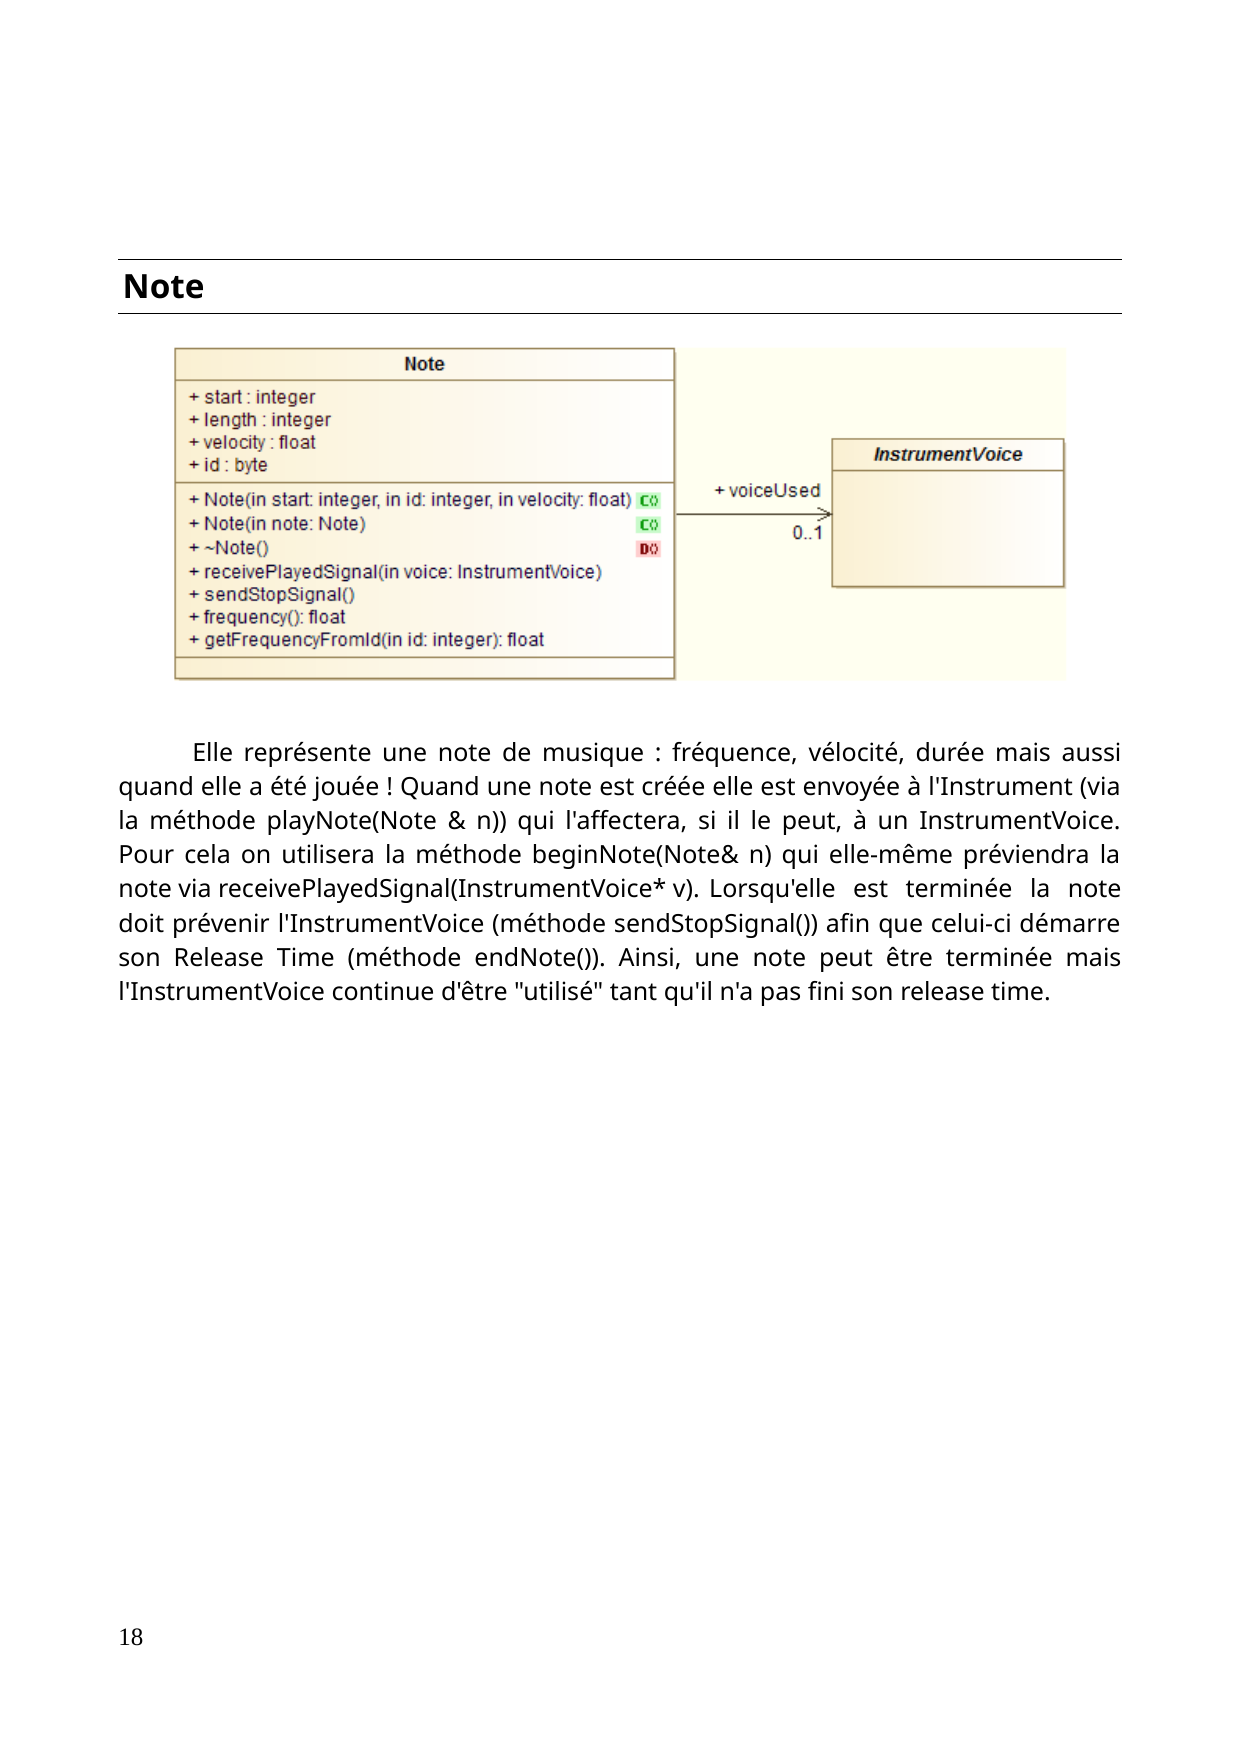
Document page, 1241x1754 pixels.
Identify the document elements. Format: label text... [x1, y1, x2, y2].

text Note [118, 260, 1122, 313]
text Elle représente une note de musique : fréquence, vélocité, durée mais aussi quand elle a été jouée ! Quand une note est créée elle est envoyée à l'Instrument (via la méthode playNote(Note & n)) qui l'affectera, si il le peut, à un InstrumentVoice. Pour cela on utilisera la méthode beginNote(Note& n) qui elle-même préviendra la note via receivePlayedSignal(InstrumentVoice* v). Lorsqu'elle est terminée la note doit prévenir l'InstrumentVoice (méthode sendStopSignal()) afin que celui-ci démarre son Release Time (méthode endNote()). Ainsi, une note peut être terminée mais l'InstrumentVoice continue d'être "utilisé" tant qu'il n'a pas fini son release time. [118, 735, 1122, 1007]
picture [159, 334, 1082, 696]
